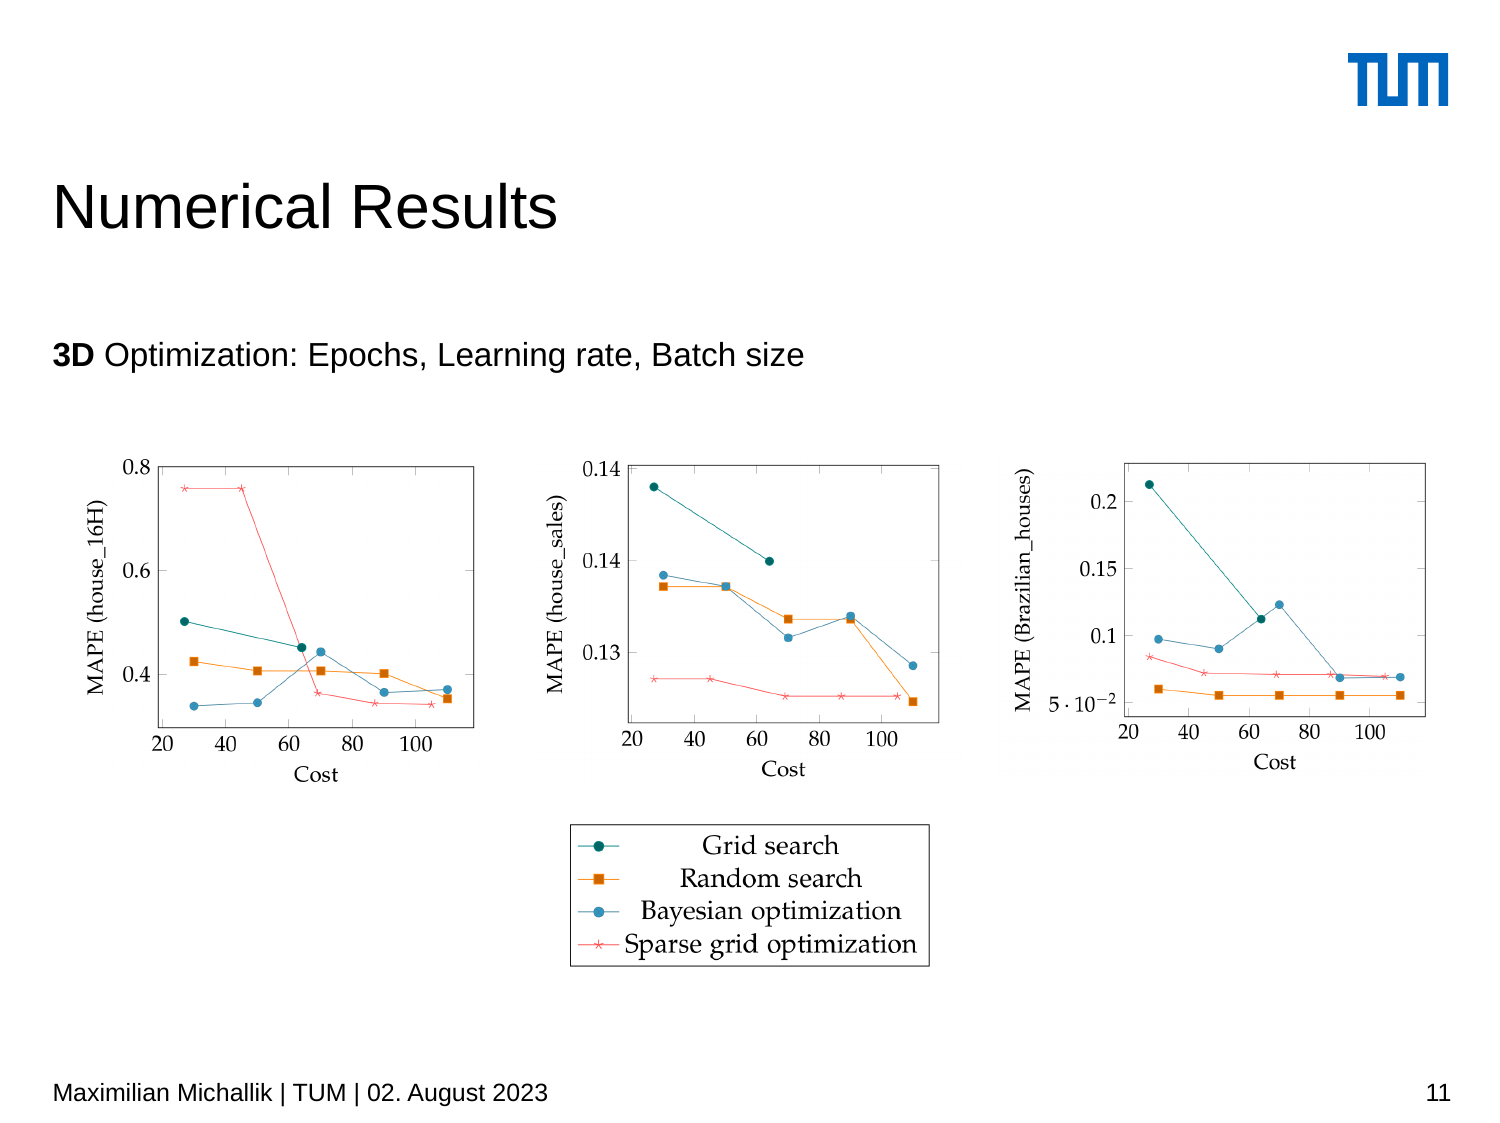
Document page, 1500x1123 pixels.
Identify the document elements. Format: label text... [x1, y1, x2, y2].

title Numerical Results [52, 171, 1453, 242]
picture [994, 457, 1430, 776]
picture [72, 451, 490, 788]
picture [538, 457, 962, 782]
list 3D Optimization: Epochs, Learning rate, Batch size [52, 330, 1453, 996]
picture [568, 822, 932, 969]
